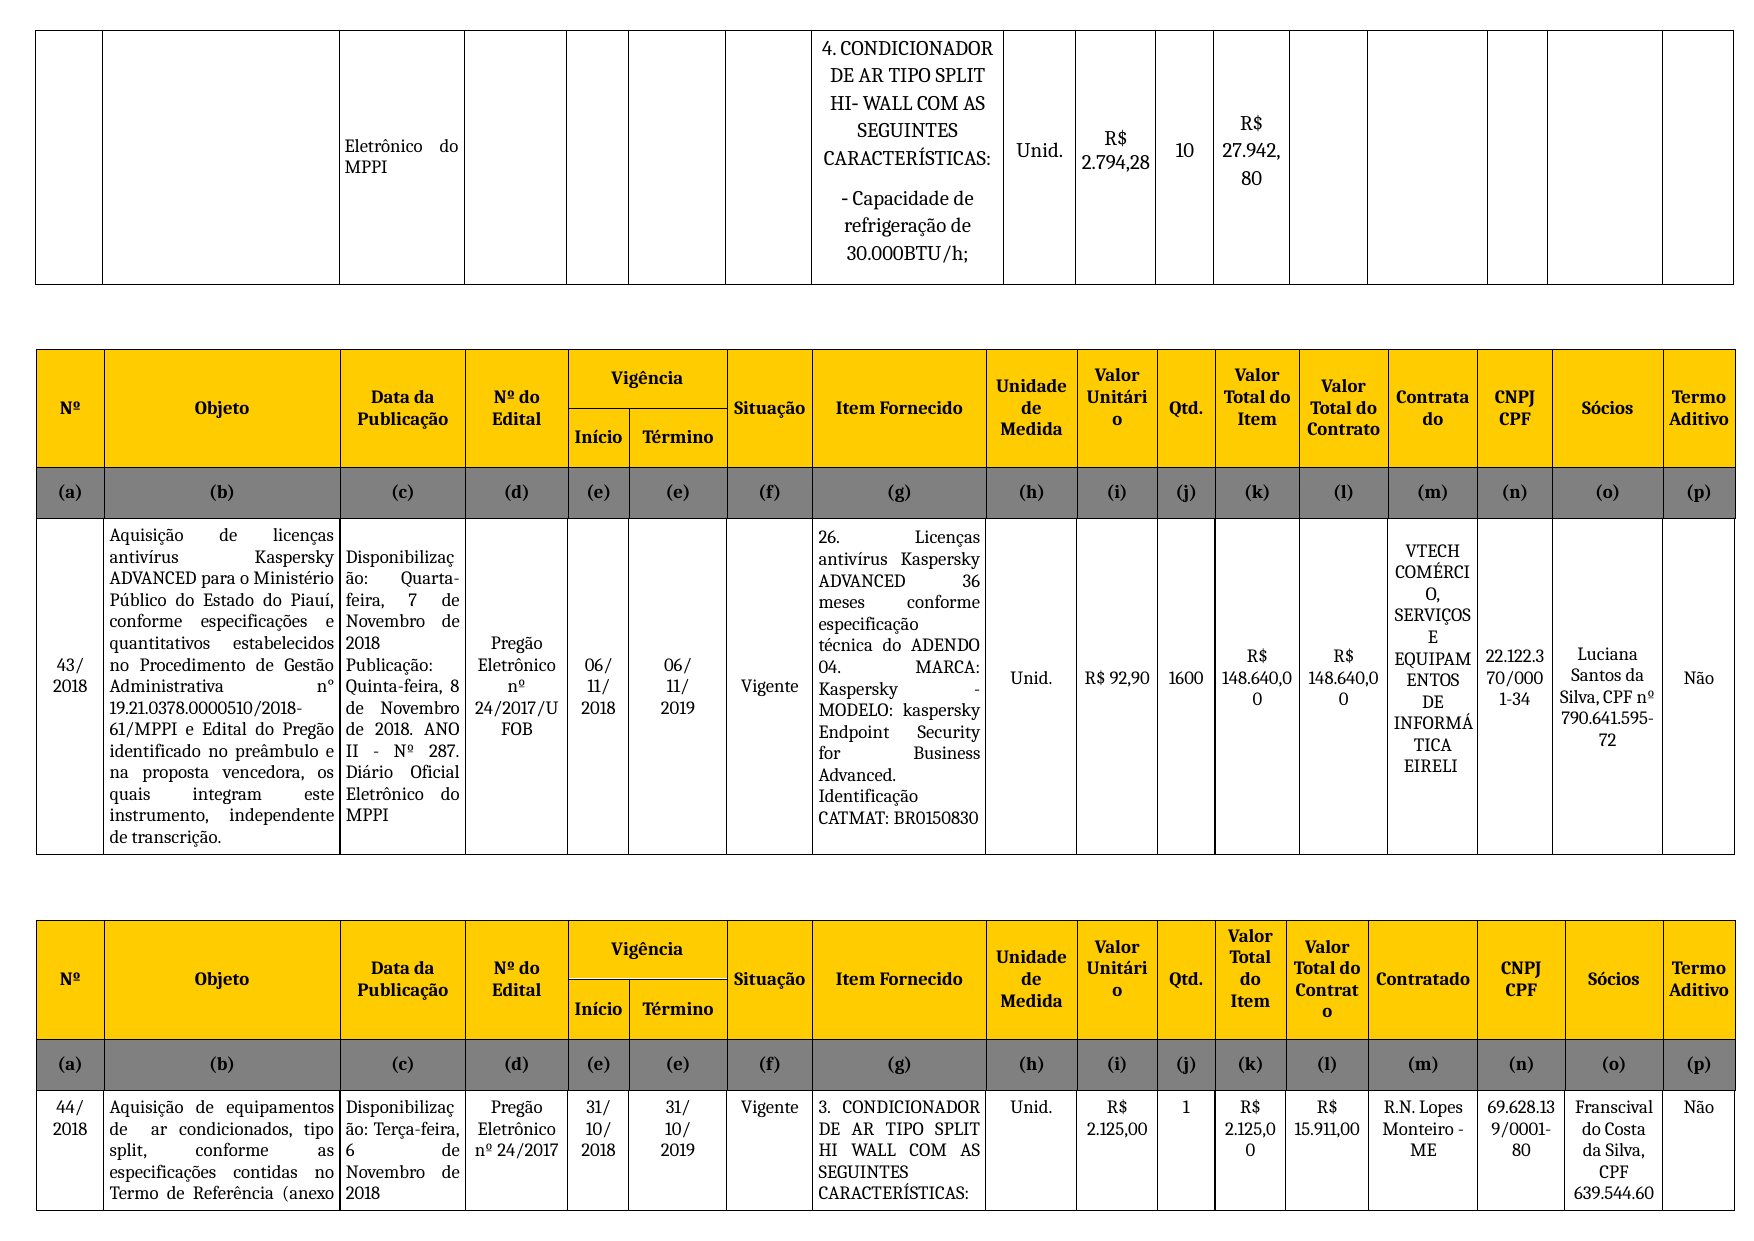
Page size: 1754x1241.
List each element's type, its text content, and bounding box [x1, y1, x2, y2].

table_cell R$ 2.125,00 [1216, 1091, 1285, 1210]
table_cell 1 [1158, 1091, 1214, 1210]
table_cell Disponibilização: Quarta-feira, 7 de Novembro de 2018 Publicação: Quinta-feira, 8 de Novembro de 2018. ANO II - Nº 287. Diário Oficial Eletrônico do MPPI [341, 519, 465, 854]
table_cell [1368, 31, 1487, 283]
table_header Valor Total do Contrato [1287, 921, 1368, 1039]
table_header Sócios [1566, 921, 1663, 1039]
table_cell 22.122.370/0001-34 [1478, 519, 1552, 854]
table_header Valor Total do Contrato [1300, 350, 1388, 467]
table_header Nº do Edital [466, 921, 568, 1039]
table_cell Pregão Eletrônico nº 24/2017/UFOB [466, 519, 567, 854]
table_cell (p) [1664, 468, 1735, 518]
table_cell 31/ 10/ 2019 [629, 1091, 726, 1210]
table_header Data da Publicação [341, 921, 465, 1039]
table_cell Vigente [727, 1091, 812, 1210]
table_cell VTECH COMÉRCIO, SERVIÇOS E EQUIPAMENTOS DE INFORMÁTICA EIRELI [1388, 519, 1477, 854]
table_cell [567, 31, 628, 283]
table_cell Pregão Eletrônico nº 24/2017 [466, 1091, 567, 1210]
table_cell R$ 2.794,28 [1076, 31, 1155, 283]
table_cell (f) [728, 1040, 812, 1090]
table_cell R$ 148.640,00 [1216, 519, 1299, 854]
table_header Objeto [105, 350, 340, 467]
table_cell [1663, 31, 1733, 283]
table_cell (f) [728, 468, 812, 518]
table_header Valor Unitário [1078, 921, 1157, 1039]
table_cell 26. Licenças antivírus Kaspersky ADVANCED 36 meses conforme especificação técnica do ADENDO 04. MARCA: Kaspersky - MODELO: kaspersky Endpoint Security for Business Advanced. Identificação CATMAT: BR0150830 [813, 519, 985, 854]
table_cell (p) [1664, 1040, 1735, 1090]
table_cell (m) [1369, 1040, 1477, 1090]
table_cell 43/ 2018 [37, 519, 103, 854]
table_cell Unid. [1004, 31, 1075, 283]
table_header Item Fornecido [813, 350, 986, 467]
table_header Vigência [569, 921, 727, 978]
table_cell R$ 148.640,00 [1300, 519, 1387, 854]
table_cell (a) [37, 1040, 104, 1090]
table_cell Franscivaldo Costa da Silva, CPF 639.544.60 [1565, 1091, 1662, 1210]
table_cell (d) [466, 468, 568, 518]
table_cell Disponibilização: Terça-feira, 6 de Novembro de 2018 [341, 1091, 465, 1210]
table_cell (b) [105, 468, 340, 518]
table_cell (n) [1478, 468, 1552, 518]
table_header Objeto [105, 921, 340, 1039]
table_cell Não [1663, 519, 1734, 854]
table_cell [726, 31, 811, 283]
table_header CNPJ CPF [1478, 921, 1565, 1039]
table_header Situação [728, 921, 812, 1039]
table_cell (m) [1389, 468, 1477, 518]
table_cell (o) [1566, 1040, 1663, 1090]
table_cell [36, 31, 102, 283]
table_header Qtd. [1158, 350, 1215, 467]
table_cell Eletrônico do MPPI [340, 31, 464, 283]
table_cell Início [569, 980, 629, 1039]
table_cell (k) [1216, 468, 1299, 518]
table_cell R$ 27.942,80 [1214, 31, 1289, 283]
table_cell Vigente [727, 519, 812, 854]
table_cell (g) [813, 1040, 986, 1090]
table_header Nº do Edital [466, 350, 568, 467]
table_cell Unid. [986, 519, 1076, 854]
table_cell [103, 31, 339, 283]
table_header Unidade de Medida [987, 350, 1077, 467]
table_header Termo Aditivo [1664, 921, 1735, 1039]
table_cell (h) [987, 468, 1077, 518]
table_header Valor Unitário [1078, 350, 1157, 467]
table_cell 10 [1156, 31, 1213, 283]
table_header Contratado [1369, 921, 1477, 1039]
table_cell 06/ 11/ 2019 [629, 519, 726, 854]
table_cell (l) [1287, 1040, 1368, 1090]
table_header Nº [37, 921, 104, 1039]
table_header Contratado [1389, 350, 1477, 467]
table_cell 3. CONDICIONADOR DE AR TIPO SPLIT HI WALL COM AS SEGUINTES CARACTERÍSTICAS: [813, 1091, 985, 1210]
table_cell (c) [341, 468, 465, 518]
table_cell Término [630, 409, 727, 467]
table_cell (n) [1478, 1040, 1565, 1090]
table_cell (i) [1078, 1040, 1157, 1090]
table_cell (e) [569, 1040, 629, 1090]
table_cell R$ 15.911,00 [1286, 1091, 1368, 1210]
table_cell (b) [105, 1040, 340, 1090]
table_cell Aquisição de licenças antivírus Kaspersky ADVANCED para o Ministério Público do Estado do Piauí, conforme especificações e quantitativos estabelecidos no Procedimento de Gestão Administrativa n° 19.21.0378.0000510/2018-61/MPPI e Edital do Pregão identificado no preâmbulo e na proposta vencedora, os quais integram este instrumento, independente de transcrição. [104, 519, 339, 854]
table_header Unidade de Medida [987, 921, 1077, 1039]
table_header Situação [728, 350, 812, 467]
table_cell Término [630, 980, 727, 1039]
table_cell (c) [341, 1040, 465, 1090]
table_cell (a) [37, 468, 104, 518]
table_cell 4. CONDICIONADOR DE AR TIPO SPLIT HI‐ WALL COM AS SEGUINTES CARACTERÍSTICAS: ‐ Capacidade de refrigeração de 30.000BTU/h; [812, 31, 1003, 283]
table_header Qtd. [1158, 921, 1215, 1039]
table_cell [629, 31, 725, 283]
table_header Sócios [1553, 350, 1663, 467]
table_cell 1600 [1158, 519, 1214, 854]
table_cell (g) [813, 468, 986, 518]
table_header Vigência [569, 350, 727, 408]
table_cell R$ 2.125,00 [1077, 1091, 1157, 1210]
table_header Data da Publicação [341, 350, 465, 467]
table_cell 44/ 2018 [37, 1091, 103, 1210]
table_cell (l) [1300, 468, 1388, 518]
table_header CNPJ CPF [1478, 350, 1552, 467]
table_cell (k) [1216, 1040, 1286, 1090]
table_cell (h) [987, 1040, 1077, 1090]
table_cell [1290, 31, 1367, 283]
table_cell Unid. [986, 1091, 1076, 1210]
table_cell [465, 31, 566, 283]
table_cell 69.628.139/0001-80 [1478, 1091, 1564, 1210]
table_header Termo Aditivo [1664, 350, 1735, 467]
table_cell (e) [630, 468, 727, 518]
table_header Valor Total do Item [1216, 350, 1299, 467]
table_header Nº [37, 350, 104, 467]
table_cell (j) [1158, 1040, 1215, 1090]
table_cell 31/ 10/ 2018 [568, 1091, 628, 1210]
table_cell (d) [466, 1040, 568, 1090]
table_header Item Fornecido [813, 921, 986, 1039]
table_cell (o) [1553, 468, 1663, 518]
table_cell 06/ 11/ 2018 [568, 519, 628, 854]
table_cell [1488, 31, 1547, 283]
table_cell (j) [1158, 468, 1215, 518]
table_cell (i) [1078, 468, 1157, 518]
table_cell Não [1663, 1091, 1734, 1210]
table_cell [1548, 31, 1662, 283]
table_cell R.N. Lopes Monteiro - ME [1369, 1091, 1477, 1210]
table_cell (e) [630, 1040, 727, 1090]
table_cell (e) [569, 468, 629, 518]
table_cell Aquisição de equipamentos de ar condicionados, tipo split, conforme as especificações contidas no Termo de Referência (anexo [104, 1091, 339, 1210]
table_cell Luciana Santos da Silva, CPF nº 790.641.595-72 [1553, 519, 1662, 854]
table_cell Início [569, 409, 629, 467]
table_header Valor Total do Item [1216, 921, 1286, 1039]
table_cell R$ 92,90 [1077, 519, 1157, 854]
